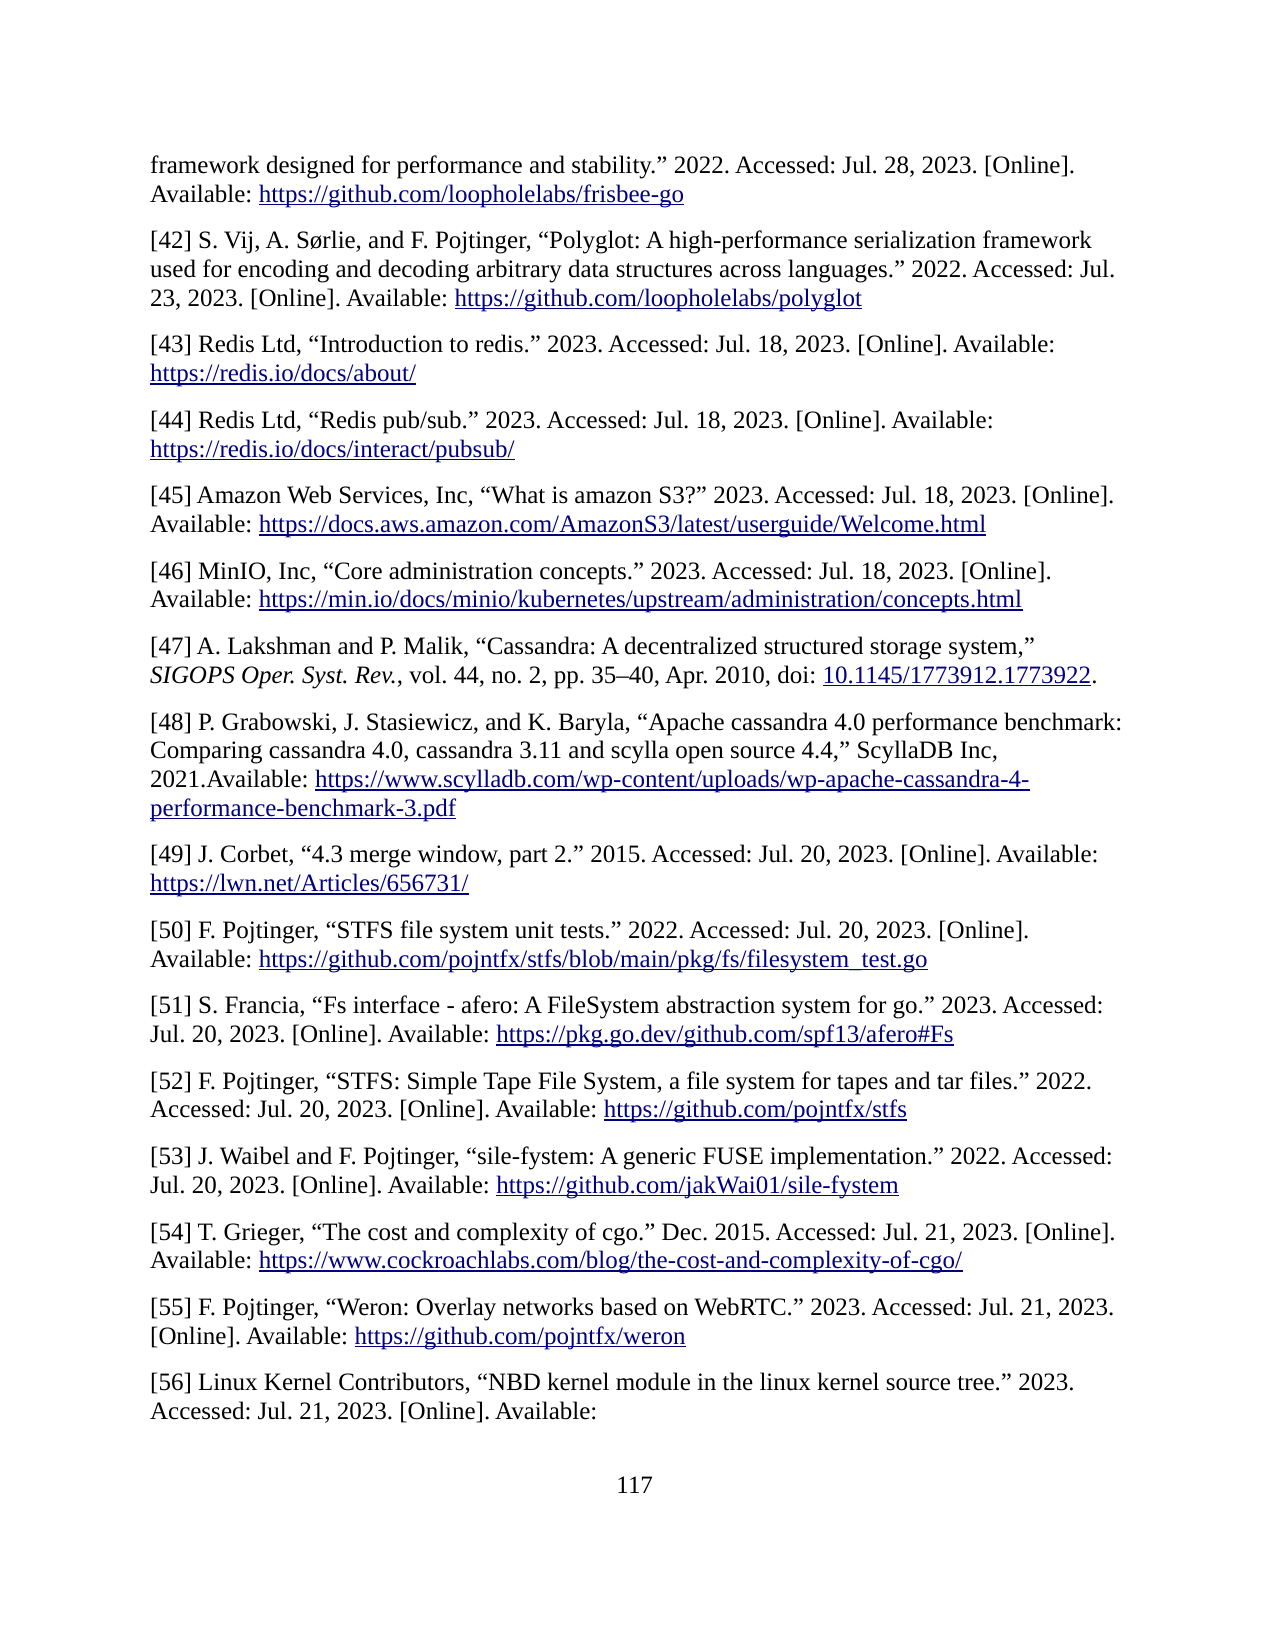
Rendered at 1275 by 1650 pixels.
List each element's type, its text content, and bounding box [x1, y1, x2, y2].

text [49] J. Corbet, “4.3 merge window, part 2.” 2015. Accessed: Jul. 20, 2023. [Online]. Available: https://lwn.net/Articles/656731/ [150, 839, 1125, 897]
text [44] Redis Ltd, “Redis pub/sub.” 2023. Accessed: Jul. 18, 2023. [Online]. Available: https://redis.io/docs/interact/pubsub/ [150, 405, 1125, 462]
text [43] Redis Ltd, “Introduction to redis.” 2023. Accessed: Jul. 18, 2023. [Online]. Available: https://redis.io/docs/about/ [150, 329, 1125, 387]
text [46] MinIO, Inc, “Core administration concepts.” 2023. Accessed: Jul. 18, 2023. [Online]. Available: https://min.io/docs/minio/kubernetes/upstream/administration/concepts.html [150, 556, 1125, 613]
text [53] J. Waibel and F. Pojtinger, “sile-fystem: A generic FUSE implementation.” 2022. Accessed: Jul. 20, 2023. [Online]. Available: https://github.com/jakWai01/sile-fystem [150, 1141, 1125, 1199]
text [42] S. Vij, A. Sørlie, and F. Pojtinger, “Polyglot: A high-performance serialization framework used for encoding and decoding arbitrary data structures across languages.” 2022. Accessed: Jul. 23, 2023. [Online]. Available: https://github.com/loopholelabs/polyglot [150, 225, 1125, 312]
text [56] Linux Kernel Contributors, “NBD kernel module in the linux kernel source tree.” 2023. Accessed: Jul. 21, 2023. [Online]. Available: [150, 1367, 1125, 1425]
text [55] F. Pojtinger, “Weron: Overlay networks based on WebRTC.” 2023. Accessed: Jul. 21, 2023. [Online]. Available: https://github.com/pojntfx/weron [150, 1292, 1125, 1349]
text [52] F. Pojtinger, “STFS: Simple Tape File System, a file system for tapes and tar files.” 2022. Accessed: Jul. 20, 2023. [Online]. Available: https://github.com/pojntfx/stfs [150, 1066, 1125, 1123]
text [47] A. Lakshman and P. Malik, “Cassandra: A decentralized structured storage system,” SIGOPS Oper. Syst. Rev., vol. 44, no. 2, pp. 35–40, Apr. 2010, doi: 10.1145/1773912.1773922. [150, 631, 1125, 689]
text framework designed for performance and stability.” 2022. Accessed: Jul. 28, 2023. [Online]. Available: https://github.com/loopholelabs/frisbee-go [150, 150, 1125, 207]
text [45] Amazon Web Services, Inc, “What is amazon S3?” 2023. Accessed: Jul. 18, 2023. [Online]. Available: https://docs.aws.amazon.com/AmazonS3/latest/userguide/Welcome.html [150, 480, 1125, 538]
text [48] P. Grabowski, J. Stasiewicz, and K. Baryla, “Apache cassandra 4.0 performance benchmark: Comparing cassandra 4.0, cassandra 3.11 and scylla open source 4.4,” ScyllaDB Inc, 2021.Available: https://www.scylladb.com/wp-content/uploads/wp-apache-cassandra-4-performance-benchmark-3.pdf [150, 707, 1125, 822]
text [51] S. Francia, “Fs interface - afero: A FileSystem abstraction system for go.” 2023. Accessed: Jul. 20, 2023. [Online]. Available: https://pkg.go.dev/github.com/spf13/afero#Fs [150, 990, 1125, 1048]
text [50] F. Pojtinger, “STFS file system unit tests.” 2022. Accessed: Jul. 20, 2023. [Online]. Available: https://github.com/pojntfx/stfs/blob/main/pkg/fs/filesystem_test.go [150, 915, 1125, 972]
text [54] T. Grieger, “The cost and complexity of cgo.” Dec. 2015. Accessed: Jul. 21, 2023. [Online]. Available: https://www.cockroachlabs.com/blog/the-cost-and-complexity-of-cgo/ [150, 1217, 1125, 1274]
